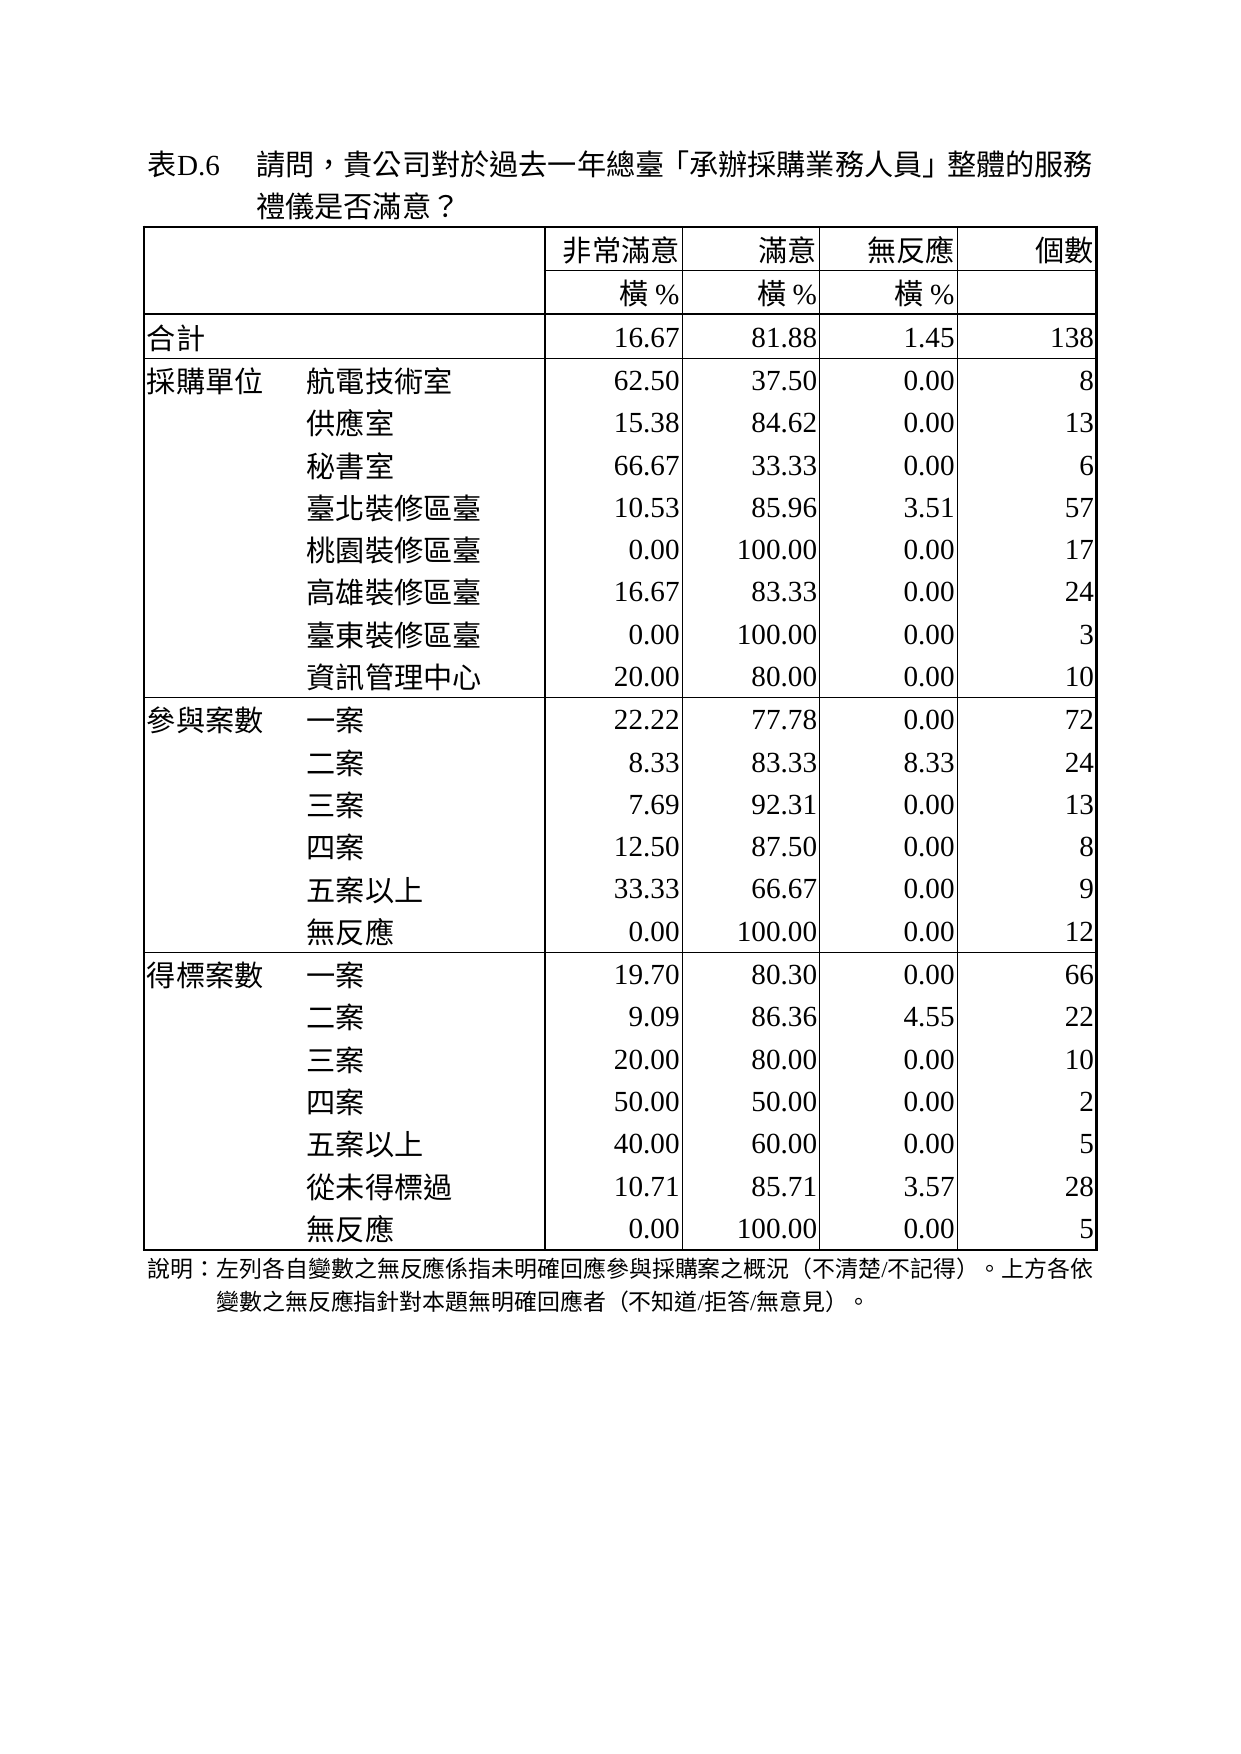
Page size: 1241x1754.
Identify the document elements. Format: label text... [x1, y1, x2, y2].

list 請問，貴公司對於過去一年總臺「承辦採購業務人員」整體的服務禮儀是否滿意？ [148, 142, 1092, 226]
table_cell 12.50 [546, 825, 682, 867]
table_cell 16.67 [546, 315, 682, 358]
table_cell 8.33 [820, 740, 957, 783]
table_cell 80.30 [683, 953, 819, 995]
table_cell 0.00 [820, 1080, 957, 1122]
table_cell 80.00 [683, 1038, 819, 1080]
table_cell 100.00 [683, 1207, 819, 1249]
table_cell [145, 740, 303, 783]
table_cell 13 [958, 401, 1095, 443]
table_cell 100.00 [683, 528, 819, 570]
table_cell 高雄裝修區臺 [304, 570, 544, 612]
table_cell [145, 486, 303, 528]
table_cell 28 [958, 1164, 1095, 1207]
table_cell 8 [958, 359, 1095, 401]
table_cell 0.00 [546, 613, 682, 655]
table_cell 秘書室 [304, 443, 544, 486]
table_cell 22 [958, 995, 1095, 1037]
table_cell 9 [958, 867, 1095, 909]
table_cell [145, 1038, 303, 1080]
table_cell 3.57 [820, 1164, 957, 1207]
table_cell 0.00 [546, 528, 682, 570]
table_cell 12 [958, 910, 1095, 952]
table_cell 22.22 [546, 698, 682, 740]
table_cell 85.96 [683, 486, 819, 528]
table_cell 86.36 [683, 995, 819, 1037]
table_cell 84.62 [683, 401, 819, 443]
table_cell 橫 % [820, 271, 957, 313]
table_cell [304, 315, 544, 358]
table_cell 供應室 [304, 401, 544, 443]
text 說明：左列各自變數之無反應係指未明確回應參與採購案之概況（不清楚/不記得）。上方各依變數之無反應指針對本題無明確回應者（不知道/拒答/無意見）。 [148, 1251, 1092, 1317]
table_cell 得標案數 [145, 953, 303, 995]
table_cell 0.00 [820, 953, 957, 995]
table_cell [145, 1207, 303, 1249]
table_cell 2 [958, 1080, 1095, 1122]
table_cell [145, 528, 303, 570]
table_cell 66.67 [546, 443, 682, 486]
table_cell 0.00 [820, 613, 957, 655]
table_cell 81.88 [683, 315, 819, 358]
table_cell 80.00 [683, 655, 819, 697]
table_cell 四案 [304, 825, 544, 867]
table_cell 0.00 [820, 698, 957, 740]
table_cell 1.45 [820, 315, 957, 358]
table_cell 66 [958, 953, 1095, 995]
table_cell 0.00 [820, 401, 957, 443]
table_cell 臺北裝修區臺 [304, 486, 544, 528]
table_cell 合計 [145, 315, 303, 358]
table_cell [145, 570, 303, 612]
table_cell 85.71 [683, 1164, 819, 1207]
table_cell 9.09 [546, 995, 682, 1037]
table_cell 0.00 [820, 1122, 957, 1164]
table_cell 77.78 [683, 698, 819, 740]
table_cell 24 [958, 740, 1095, 783]
table_cell 3 [958, 613, 1095, 655]
table_cell 19.70 [546, 953, 682, 995]
table_cell 8.33 [546, 740, 682, 783]
table_cell 三案 [304, 1038, 544, 1080]
table_cell 0.00 [820, 655, 957, 697]
table_cell 二案 [304, 995, 544, 1037]
table_cell 臺東裝修區臺 [304, 613, 544, 655]
table_cell [145, 783, 303, 825]
table_cell 83.33 [683, 570, 819, 612]
table_cell 0.00 [820, 1038, 957, 1080]
table_cell 五案以上 [304, 867, 544, 909]
table_cell 50.00 [546, 1080, 682, 1122]
table_cell 16.67 [546, 570, 682, 612]
table_cell 62.50 [546, 359, 682, 401]
table_cell 33.33 [546, 867, 682, 909]
table_cell [145, 995, 303, 1037]
table_cell 0.00 [820, 783, 957, 825]
table_cell 92.31 [683, 783, 819, 825]
table_cell 87.50 [683, 825, 819, 867]
table_cell 5 [958, 1207, 1095, 1249]
table_cell 資訊管理中心 [304, 655, 544, 697]
table_cell 5 [958, 1122, 1095, 1164]
table_cell 24 [958, 570, 1095, 612]
table_cell 100.00 [683, 613, 819, 655]
table_cell [145, 270, 303, 313]
table_cell [145, 401, 303, 443]
table_cell 60.00 [683, 1122, 819, 1164]
table_cell 桃園裝修區臺 [304, 528, 544, 570]
table_cell [145, 655, 303, 697]
table_cell 40.00 [546, 1122, 682, 1164]
table_cell 0.00 [820, 910, 957, 952]
table_cell 8 [958, 825, 1095, 867]
table_cell 83.33 [683, 740, 819, 783]
table_cell 20.00 [546, 655, 682, 697]
table_header 非常滿意 [546, 228, 682, 270]
table_header 個數 [958, 228, 1095, 270]
table_cell 3.51 [820, 486, 957, 528]
table_cell 0.00 [820, 1207, 957, 1249]
table_cell 0.00 [820, 443, 957, 486]
table_cell 0.00 [820, 570, 957, 612]
table_header [145, 228, 303, 270]
table_cell 6 [958, 443, 1095, 486]
table_cell 四案 [304, 1080, 544, 1122]
table_header 滿意 [683, 228, 819, 270]
table_cell [958, 271, 1095, 313]
table_cell 無反應 [304, 1207, 544, 1249]
table_cell [145, 1080, 303, 1122]
table_cell 0.00 [546, 1207, 682, 1249]
table_cell 66.67 [683, 867, 819, 909]
table_cell 20.00 [546, 1038, 682, 1080]
table_cell 0.00 [820, 528, 957, 570]
table_cell 33.33 [683, 443, 819, 486]
table_cell 10.53 [546, 486, 682, 528]
table_cell [145, 613, 303, 655]
table_cell 一案 [304, 953, 544, 995]
table_cell 15.38 [546, 401, 682, 443]
table_cell 7.69 [546, 783, 682, 825]
table_cell 100.00 [683, 910, 819, 952]
table_cell 二案 [304, 740, 544, 783]
table_cell [145, 825, 303, 867]
table_cell 0.00 [546, 910, 682, 952]
table_cell 4.55 [820, 995, 957, 1037]
table_cell 10.71 [546, 1164, 682, 1207]
table_cell 航電技術室 [304, 359, 544, 401]
table_cell 橫 % [546, 271, 682, 313]
table_cell [145, 443, 303, 486]
table_cell [145, 1164, 303, 1207]
table_cell 138 [958, 315, 1095, 358]
table_cell [145, 1122, 303, 1164]
table_cell 一案 [304, 698, 544, 740]
table_cell 72 [958, 698, 1095, 740]
table_cell 0.00 [820, 359, 957, 401]
table_cell 37.50 [683, 359, 819, 401]
table_cell 從未得標過 [304, 1164, 544, 1207]
table_cell [304, 270, 544, 313]
table_cell 橫 % [683, 271, 819, 313]
table_cell 13 [958, 783, 1095, 825]
table_cell 17 [958, 528, 1095, 570]
table_cell 無反應 [304, 910, 544, 952]
table_cell [145, 867, 303, 909]
table_cell 10 [958, 655, 1095, 697]
table_cell 五案以上 [304, 1122, 544, 1164]
table_header [304, 228, 544, 270]
table_cell [145, 910, 303, 952]
table_cell 50.00 [683, 1080, 819, 1122]
table_cell 0.00 [820, 825, 957, 867]
table_cell 參與案數 [145, 698, 303, 740]
table_header 無反應 [820, 228, 957, 270]
table_cell 三案 [304, 783, 544, 825]
table_cell 57 [958, 486, 1095, 528]
table_cell 0.00 [820, 867, 957, 909]
table_cell 採購單位 [145, 359, 303, 401]
table_cell 10 [958, 1038, 1095, 1080]
